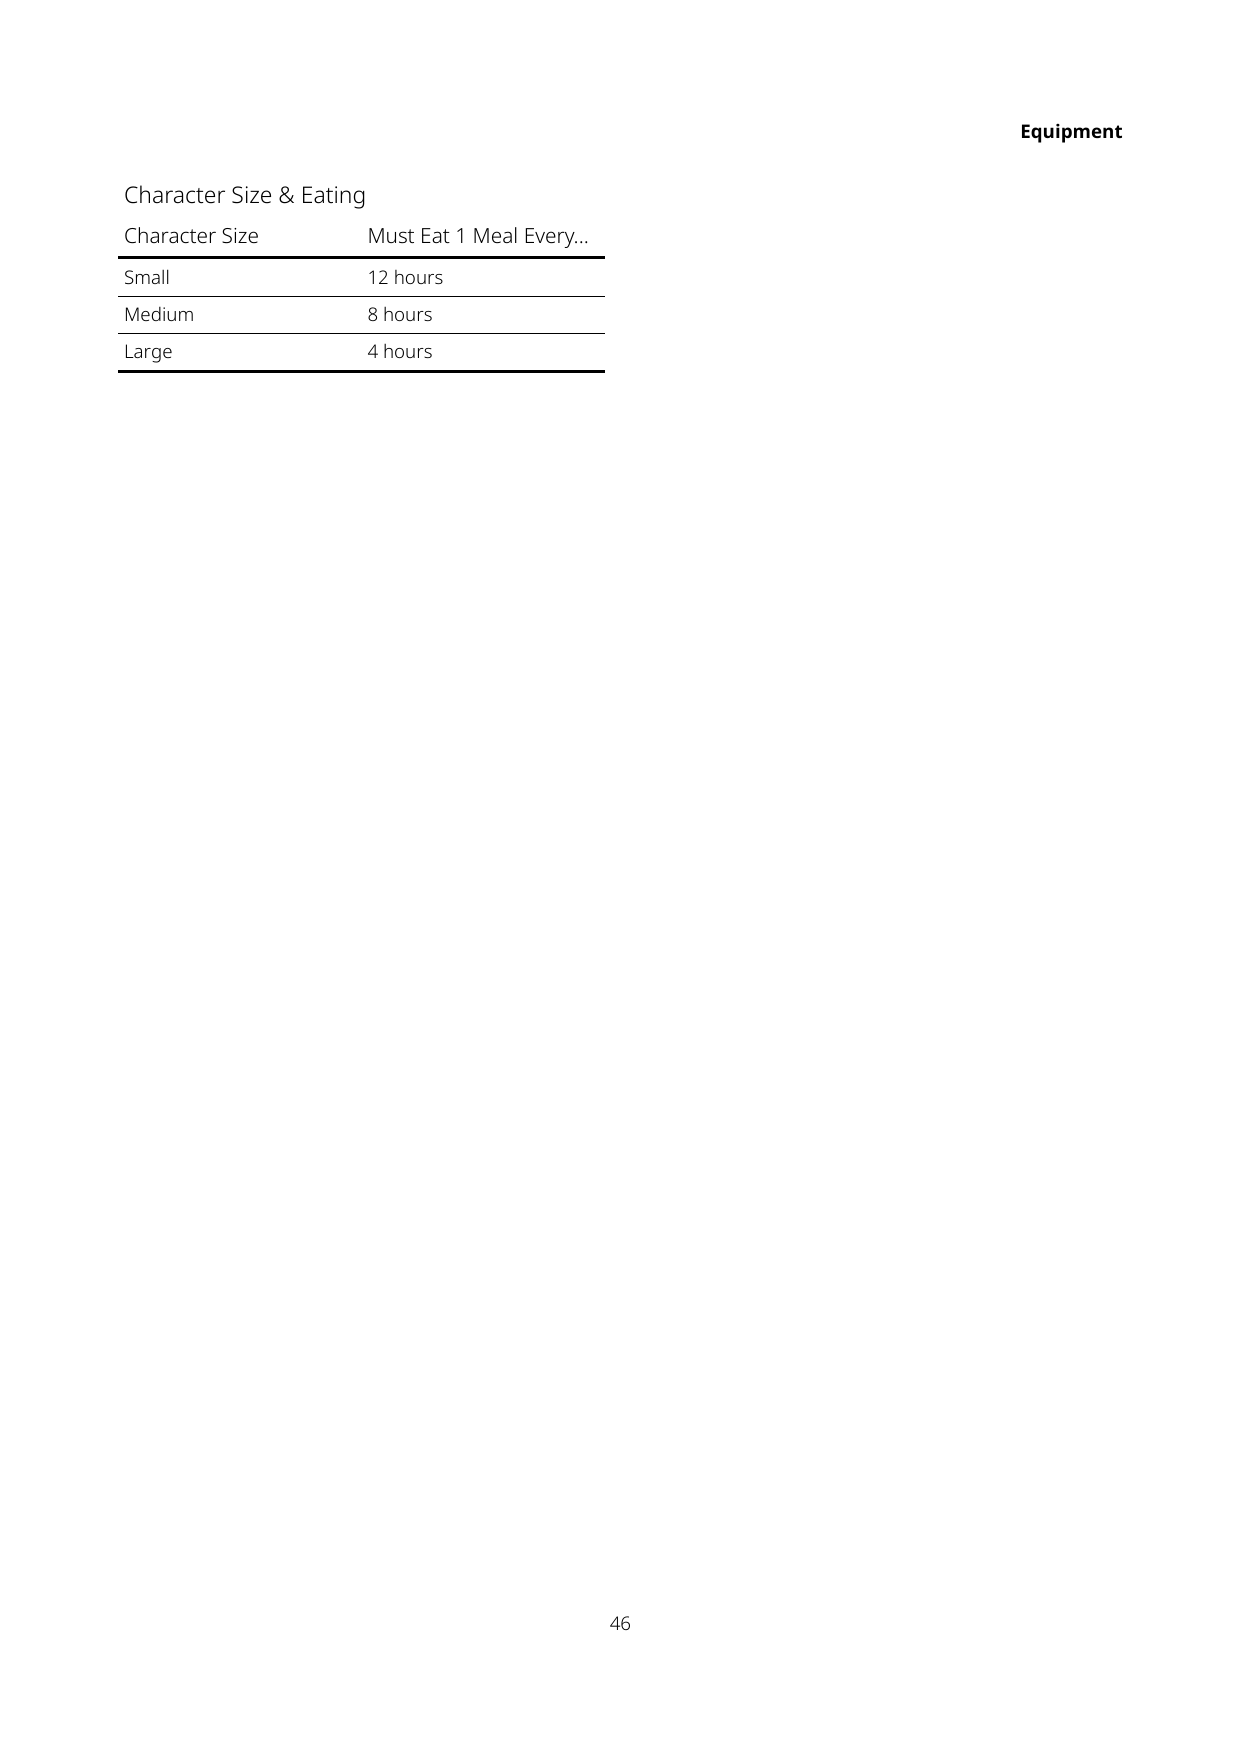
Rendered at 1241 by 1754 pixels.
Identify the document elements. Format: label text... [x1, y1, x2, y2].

table_cell Must Eat 1 Meal Every... [362, 216, 605, 256]
table_cell Character Size [118, 216, 362, 256]
table_cell Large [118, 334, 362, 370]
table_cell Small [118, 259, 362, 296]
table_cell Medium [118, 297, 362, 333]
table_cell 8 hours [362, 297, 605, 333]
table_cell 4 hours [362, 334, 605, 370]
table_cell 12 hours [362, 259, 605, 296]
table_header Character Size & Eating [118, 173, 605, 216]
